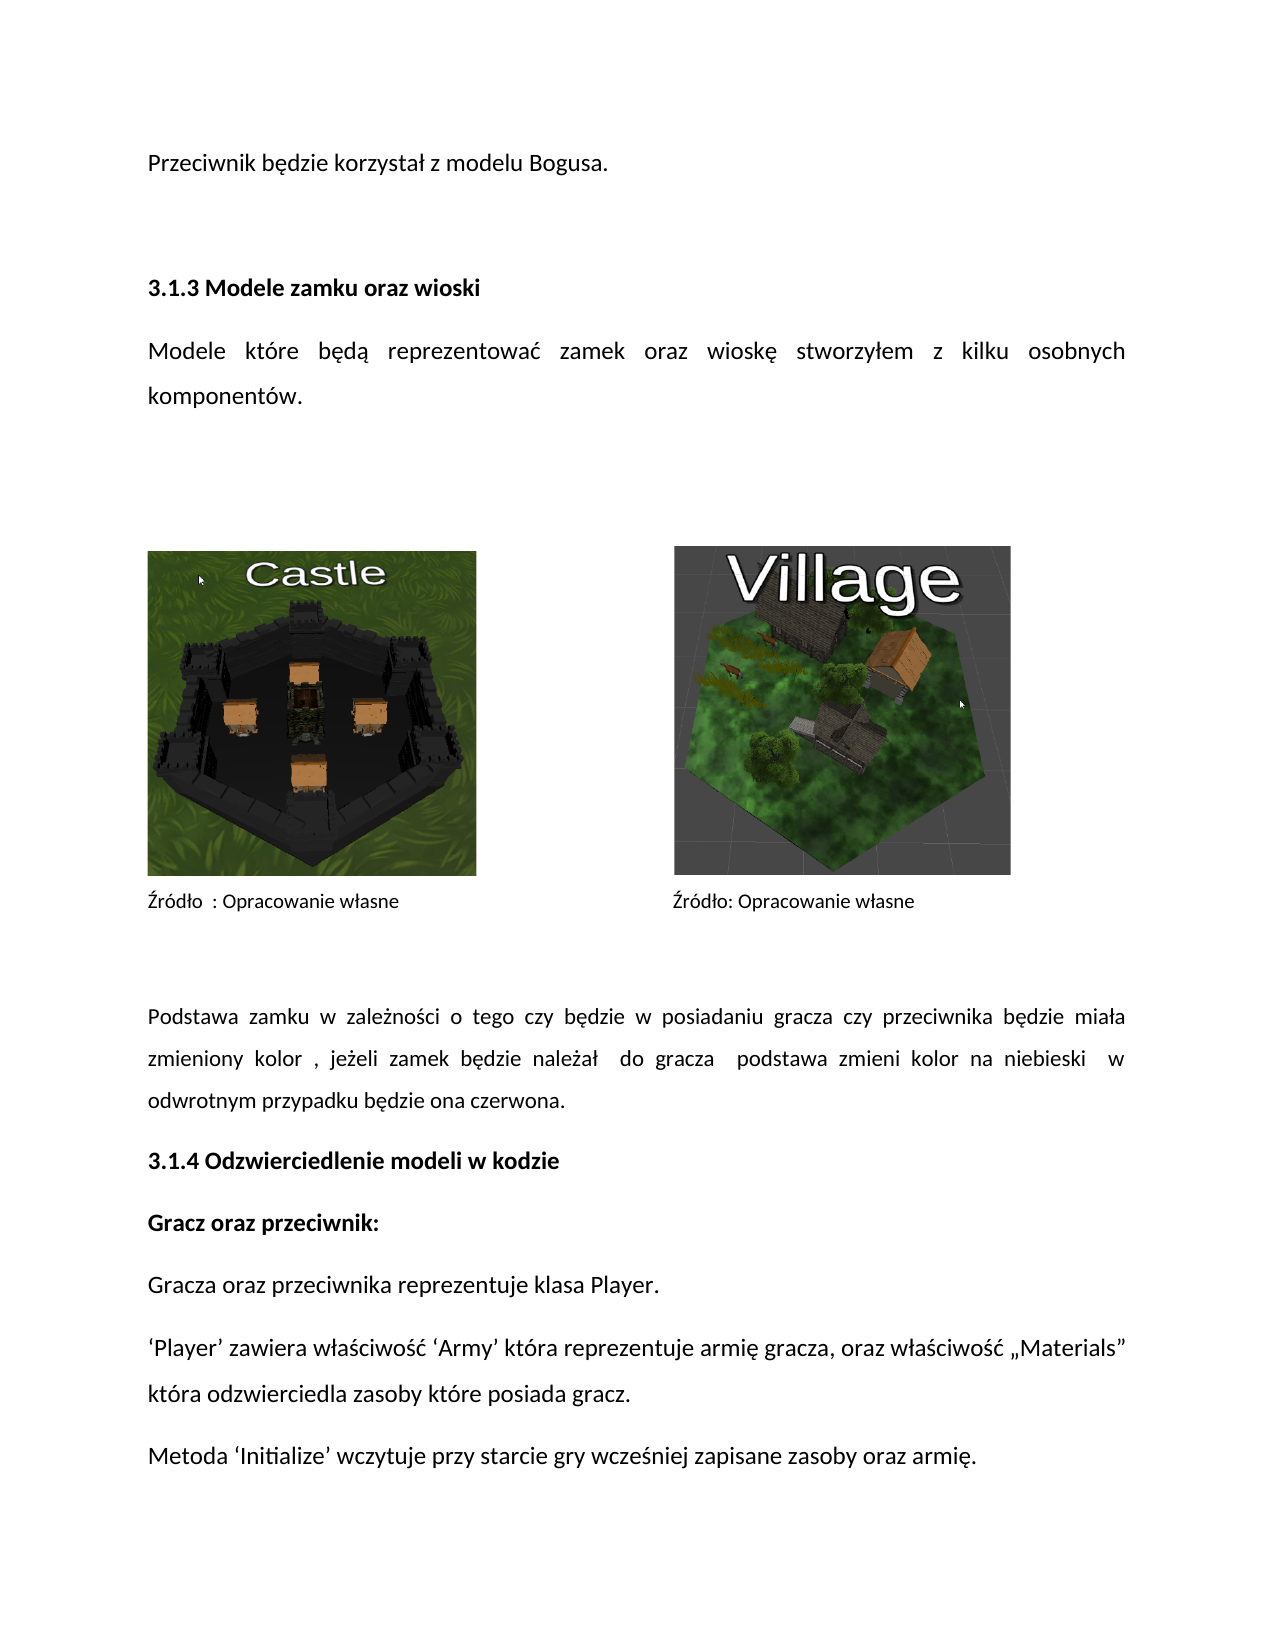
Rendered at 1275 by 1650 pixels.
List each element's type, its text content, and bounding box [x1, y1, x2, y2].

text Gracza oraz przeciwnika reprezentuje klasa Player. [148, 1269, 1127, 1300]
text 3.1.3 Modele zamku oraz wioski [148, 272, 1127, 303]
text ‘Player’ zawiera właściwość ‘Army’ która reprezentuje armię gracza, oraz właściwość „Materials” która odzwierciedla zasoby które posiada gracz. [148, 1332, 1127, 1408]
text Przeciwnik będzie korzystał z modelu Bogusa. [148, 148, 1127, 178]
text Modele które będą reprezentować zamek oraz wioskę stworzyłem z kilku osobnych komponentów. [148, 335, 1127, 411]
text Źródło : Opracowanie własne Źródło: Opracowanie własne [148, 560, 1127, 914]
text Podstawa zamku w zależności o tego czy będzie w posiadaniu gracza czy przeciwnika będzie miała zmieniony kolor , jeżeli zamek będzie należał do gracza podstawa zmieni kolor na niebieski w odwrotnym przypadku będzie ona czerwona. [148, 1002, 1127, 1114]
text Gracz oraz przeciwnik: [148, 1207, 1127, 1238]
text 3.1.4 Odzwierciedlenie modeli w kodzie [148, 1145, 1127, 1175]
text Metoda ‘Initialize’ wczytuje przy starcie gry wcześniej zapisane zasoby oraz armię. [148, 1440, 1127, 1471]
